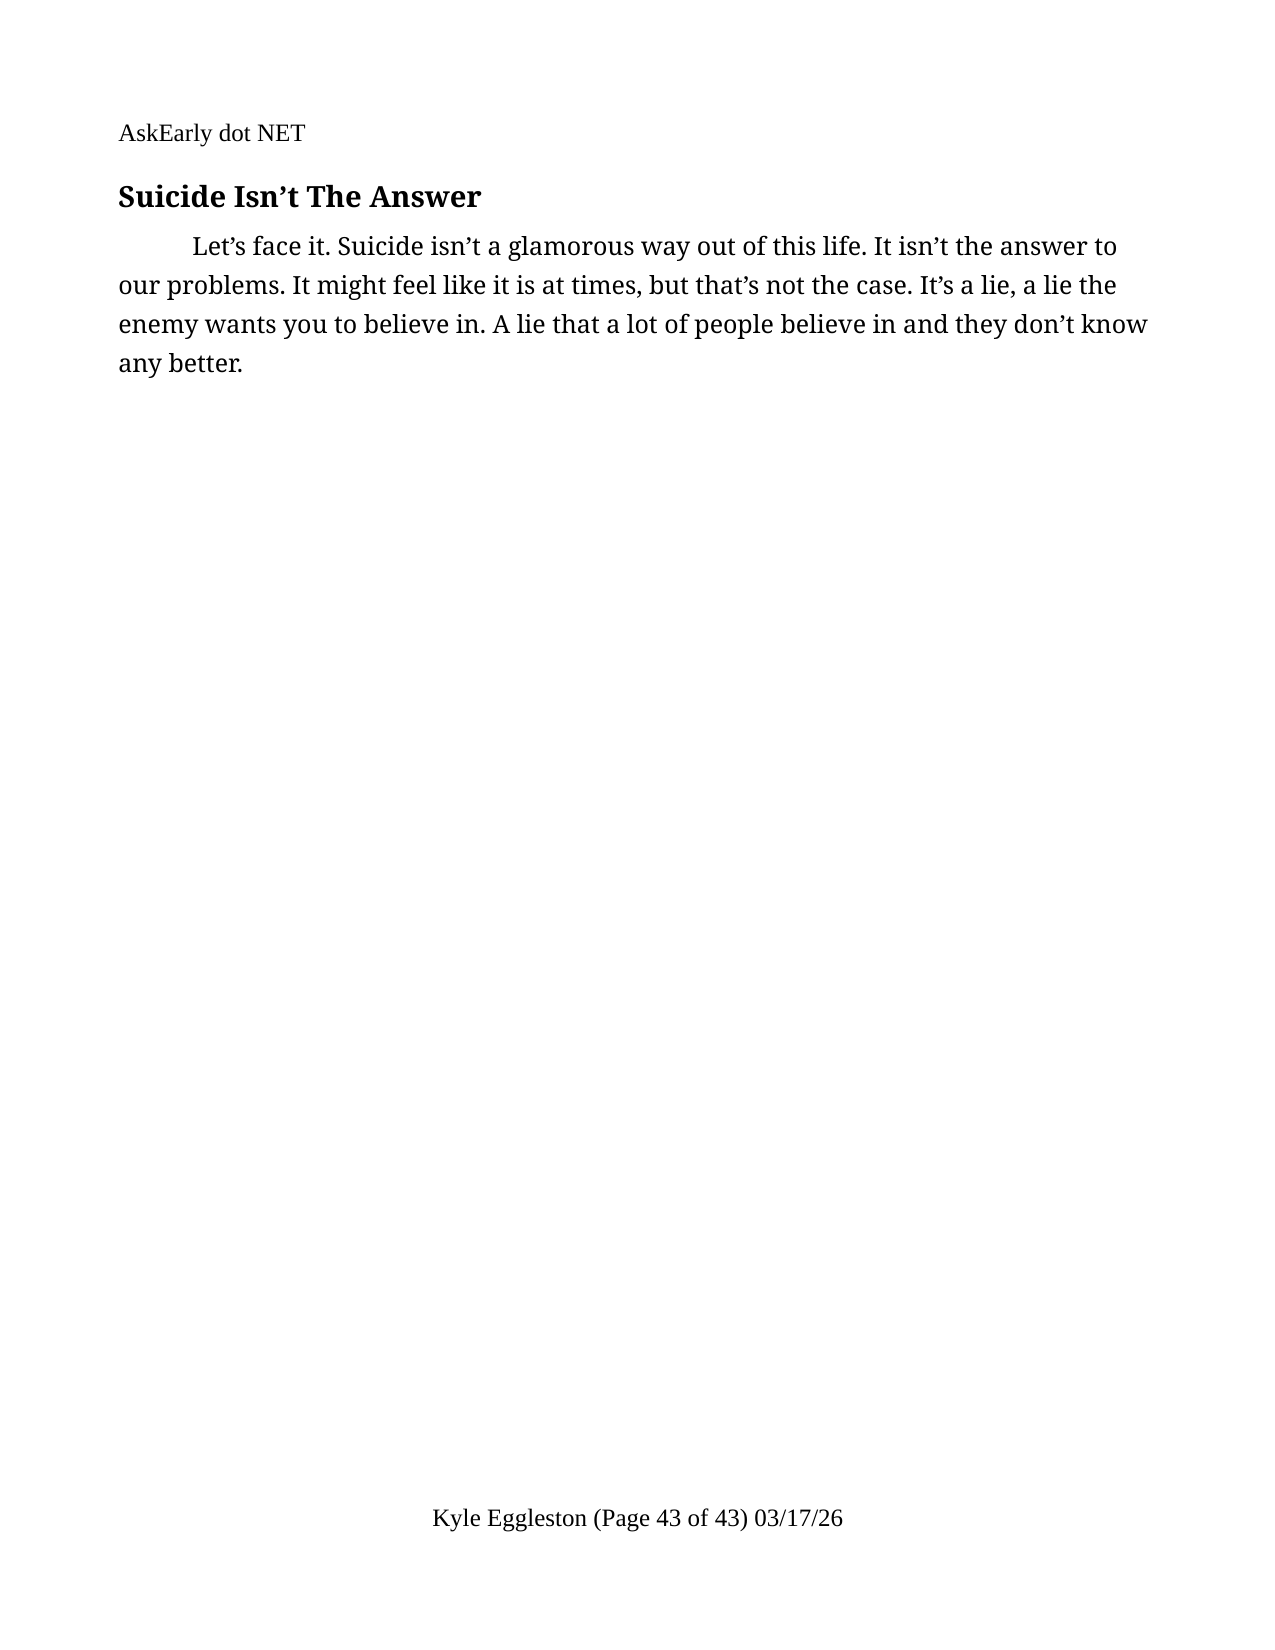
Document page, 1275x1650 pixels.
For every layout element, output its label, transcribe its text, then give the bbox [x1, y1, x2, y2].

subtitle Suicide Isn’t The Answer [118, 176, 1157, 216]
text Let’s face it. Suicide isn’t a glamorous way out of this life. It isn’t the answer to our problems. It might feel like it is at times, but that’s not the case. It’s a lie, a lie the enemy wants you to believe in. A lie that a lot of people believe in and they don’t know any better. [118, 228, 1157, 380]
